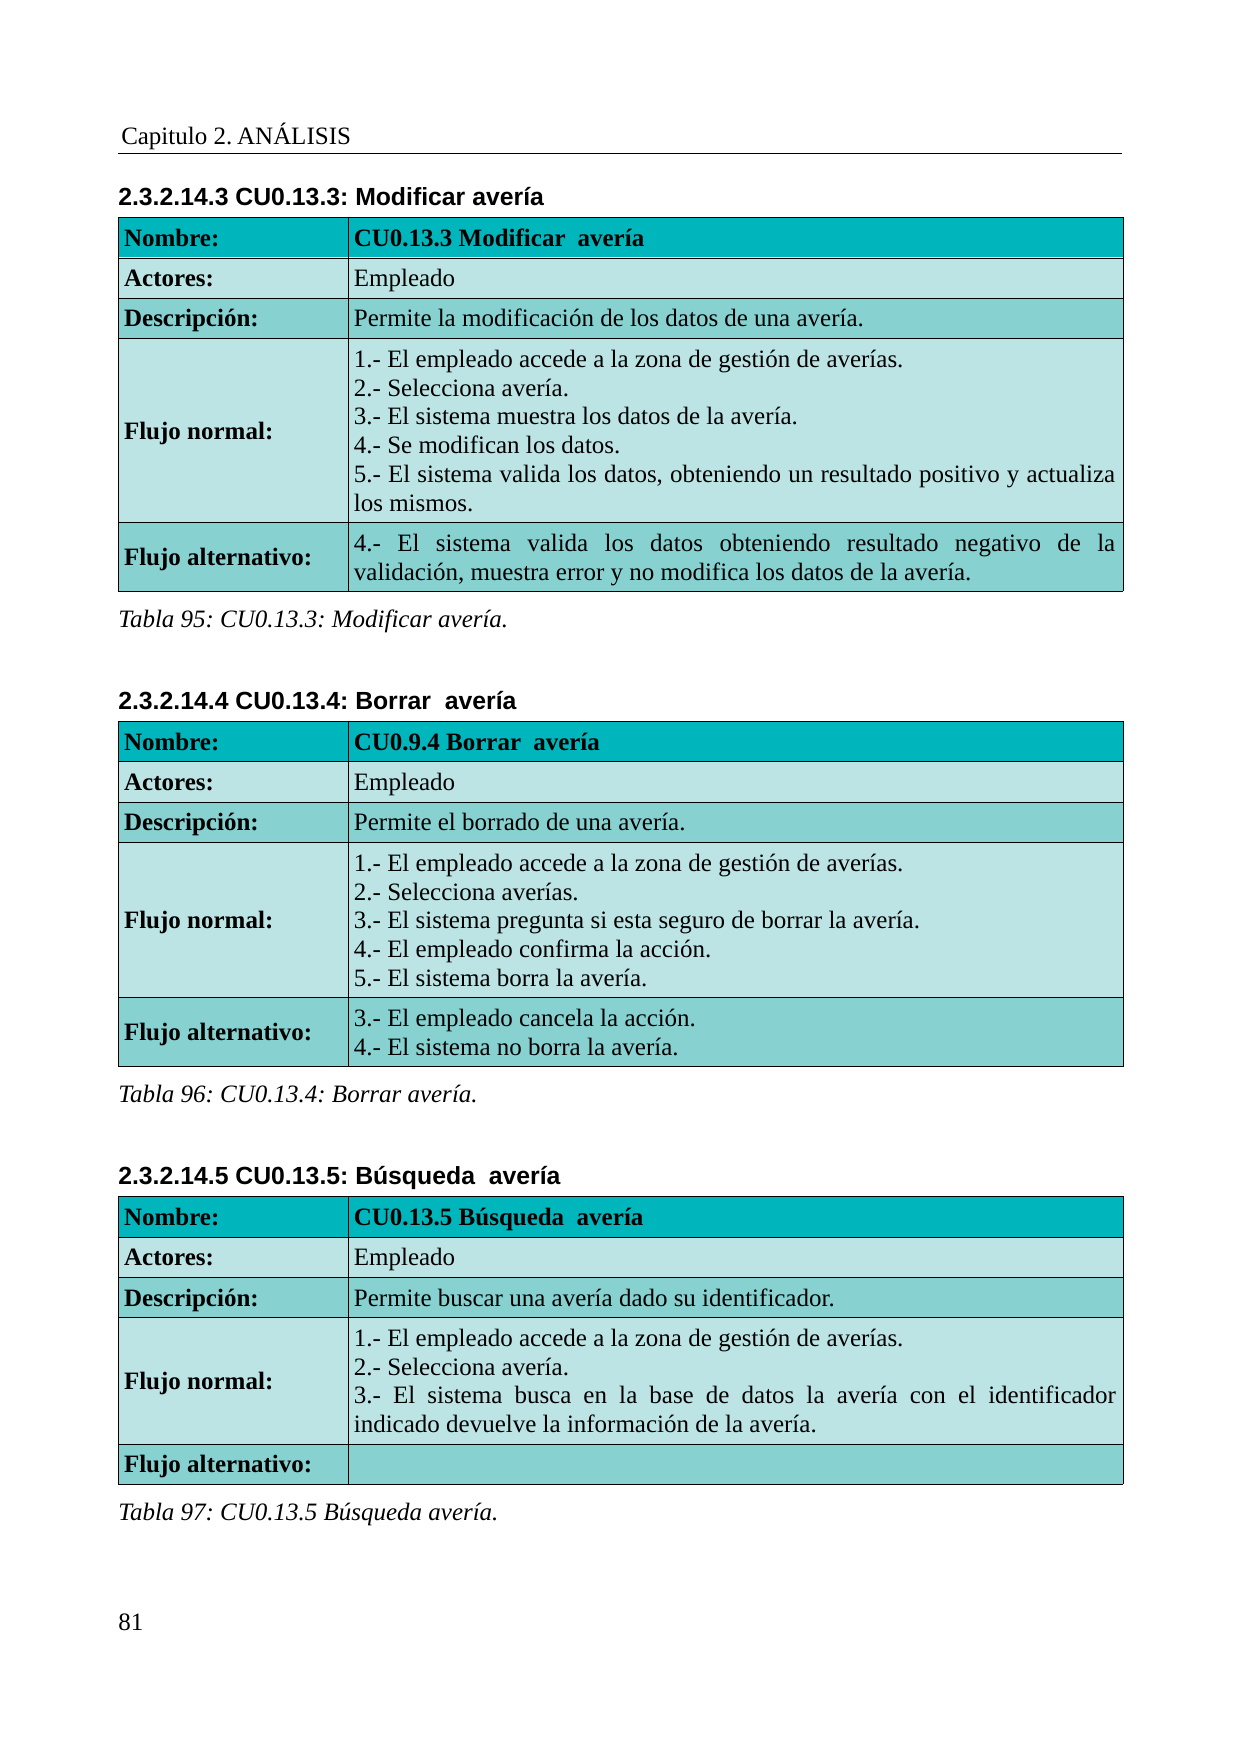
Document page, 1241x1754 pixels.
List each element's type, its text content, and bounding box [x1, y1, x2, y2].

table_header Nombre: [119, 722, 348, 761]
subtitle 2.3.2.14.3 CU0.13.3: Modificar avería [118, 182, 1122, 211]
table_cell Empleado [349, 762, 1123, 802]
table_cell Flujo alternativo: [119, 998, 348, 1066]
table_cell Descripción: [119, 299, 348, 338]
table_cell Empleado [349, 1238, 1123, 1277]
table_cell Actores: [119, 762, 348, 802]
table_cell Permite buscar una avería dado su identificador. [349, 1278, 1123, 1317]
subtitle 2.3.2.14.5 CU0.13.5: Búsqueda avería [118, 1161, 1122, 1190]
table_cell 1.- El empleado accede a la zona de gestión de averías. 2.- Selecciona avería. 3.- El sistema busca en la base de datos la avería con el identificador indicado devuelve la información de la avería. [349, 1318, 1123, 1444]
table_cell Flujo alternativo: [119, 1445, 348, 1484]
table_cell Permite el borrado de una avería. [349, 803, 1123, 842]
table_cell Flujo normal: [119, 1318, 348, 1444]
table_cell Permite la modificación de los datos de una avería. [349, 299, 1123, 338]
table_cell Empleado [349, 259, 1123, 298]
table_header Nombre: [119, 218, 348, 257]
table_cell Descripción: [119, 1278, 348, 1317]
subtitle 2.3.2.14.4 CU0.13.4: Borrar avería [118, 686, 1122, 715]
table_cell 3.- El empleado cancela la acción. 4.- El sistema no borra la avería. [349, 998, 1123, 1066]
text Tabla 97: CU0.13.5 Búsqueda avería. [118, 1497, 1122, 1525]
table_cell 4.- El sistema valida los datos obteniendo resultado negativo de la validación, muestra error y no modifica los datos de la avería. [349, 523, 1123, 591]
table_cell Actores: [119, 1238, 348, 1277]
table_cell Descripción: [119, 803, 348, 842]
table_header Nombre: [119, 1197, 348, 1237]
table_cell 1.- El empleado accede a la zona de gestión de averías. 2.- Selecciona averías. 3.- El sistema pregunta si esta seguro de borrar la avería. 4.- El empleado confirma la acción. 5.- El sistema borra la avería. [349, 843, 1123, 997]
table_cell [349, 1445, 1123, 1484]
text Tabla 96: CU0.13.4: Borrar avería. [118, 1079, 1122, 1108]
text Tabla 95: CU0.13.3: Modificar avería. [118, 604, 1122, 632]
table_cell 1.- El empleado accede a la zona de gestión de averías. 2.- Selecciona avería. 3.- El sistema muestra los datos de la avería. 4.- Se modifican los datos. 5.- El sistema valida los datos, obteniendo un resultado positivo y actualiza los mismos. [349, 339, 1123, 522]
table_header CU0.13.3 Modificar avería [349, 218, 1123, 257]
table_cell Flujo normal: [119, 339, 348, 522]
table_cell Flujo normal: [119, 843, 348, 997]
table_header CU0.13.5 Búsqueda avería [349, 1197, 1123, 1237]
table_cell Actores: [119, 259, 348, 298]
table_cell Flujo alternativo: [119, 523, 348, 591]
table_header CU0.9.4 Borrar avería [349, 722, 1123, 761]
